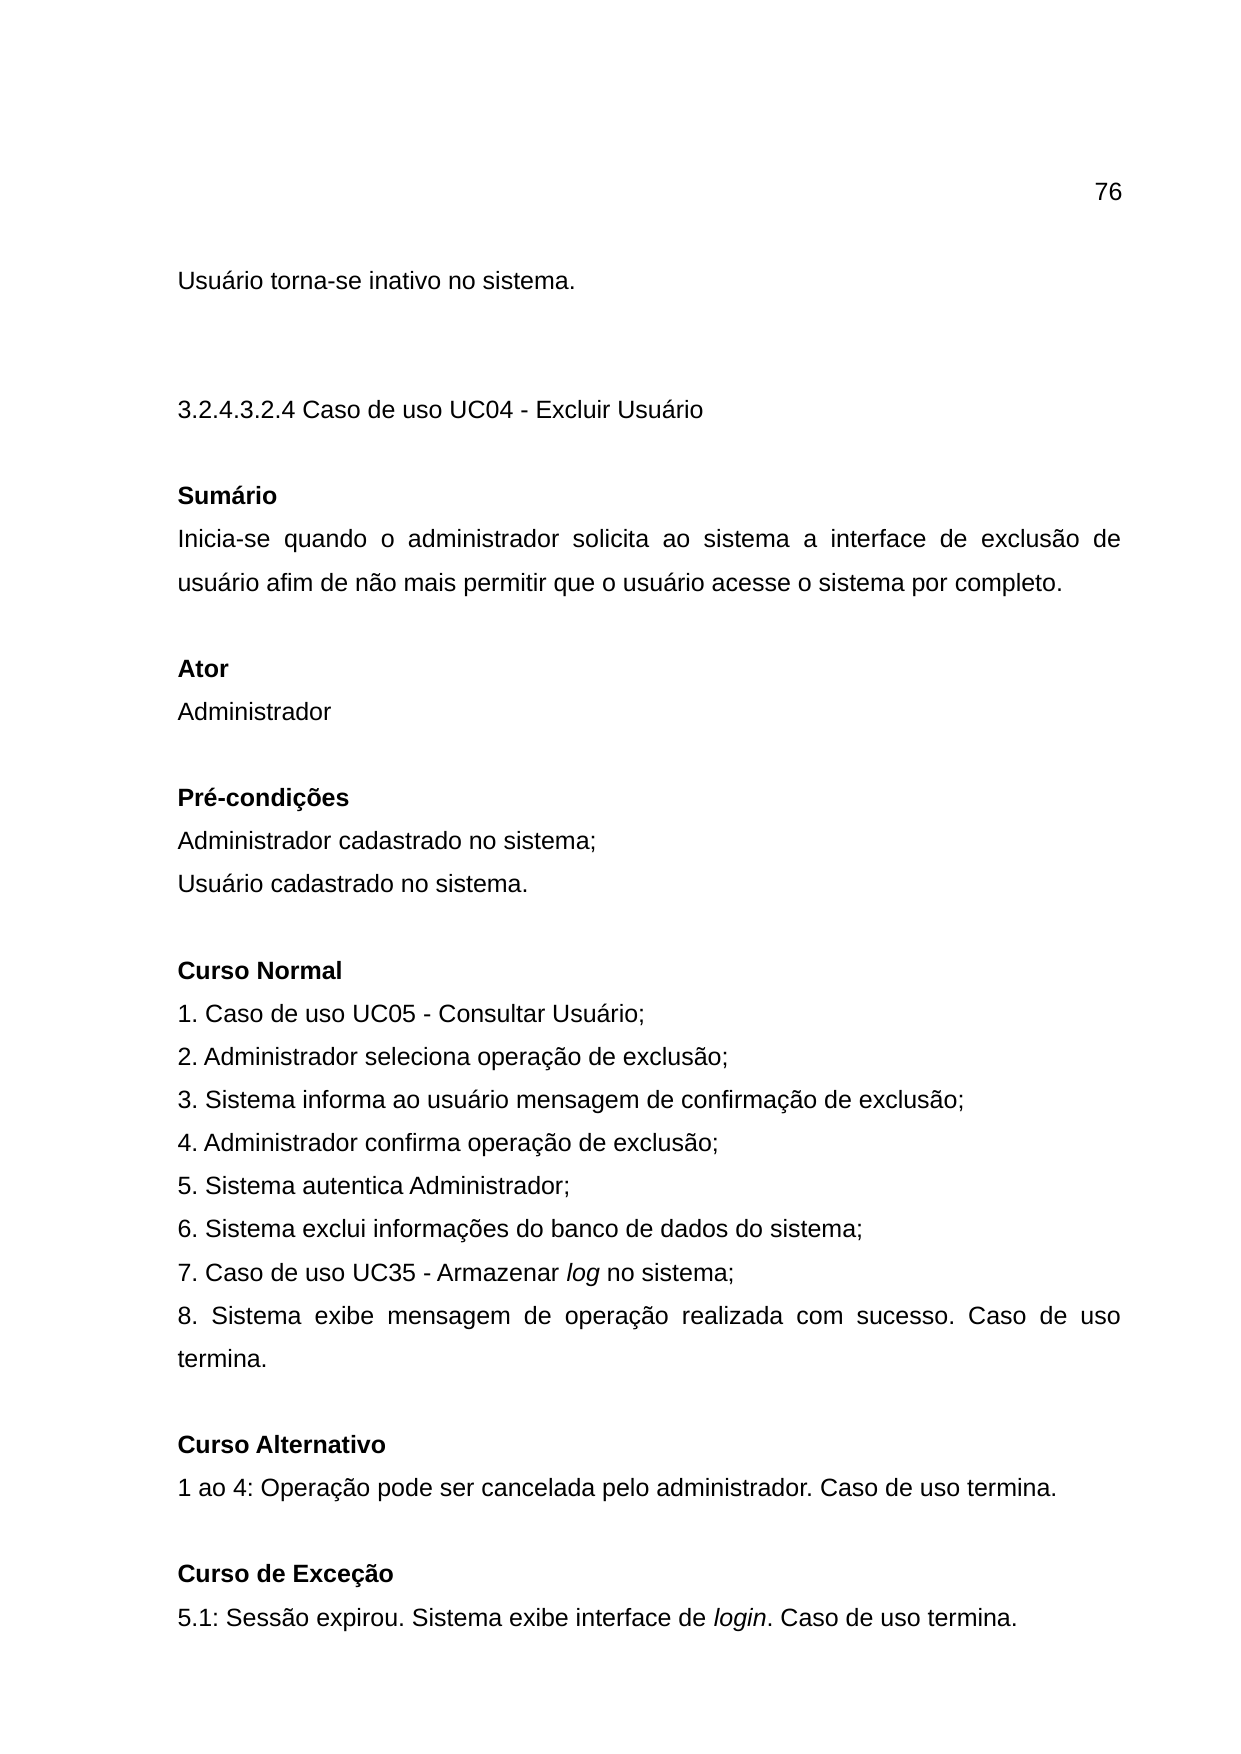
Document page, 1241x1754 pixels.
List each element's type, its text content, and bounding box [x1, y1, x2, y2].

text 1. Caso de uso UC05 - Consultar Usuário; [177, 999, 1122, 1028]
text 3. Sistema informa ao usuário mensagem de confirmação de exclusão; [177, 1085, 1122, 1114]
text Ator [177, 654, 1122, 683]
text Pré-condições [177, 783, 1122, 812]
text 1 ao 4: Operação pode ser cancelada pelo administrador. Caso de uso termina. [177, 1473, 1122, 1502]
text 4. Administrador confirma operação de exclusão; [177, 1128, 1122, 1157]
text 3.2.4.3.2.4 Caso de uso UC04 - Excluir Usuário [177, 395, 1122, 424]
text 2. Administrador seleciona operação de exclusão; [177, 1042, 1122, 1071]
text Usuário torna-se inativo no sistema. [177, 266, 1122, 294]
text Usuário cadastrado no sistema. [177, 869, 1122, 898]
text Curso Normal [177, 956, 1122, 984]
text 6. Sistema exclui informações do banco de dados do sistema; [177, 1214, 1122, 1243]
text Administrador [177, 697, 1122, 726]
text Sumário [177, 481, 1122, 510]
text Curso Alternativo [177, 1430, 1122, 1459]
text Inicia-se quando o administrador solicita ao sistema a interface de exclusão de usuário afim de não mais permitir que o usuário acesse o sistema por completo. [177, 524, 1122, 596]
text 5. Sistema autentica Administrador; [177, 1171, 1122, 1200]
text 8. Sistema exibe mensagem de operação realizada com sucesso. Caso de uso termina. [177, 1301, 1122, 1373]
text Administrador cadastrado no sistema; [177, 826, 1122, 855]
text 5.1: Sessão expirou. Sistema exibe interface de login. Caso de uso termina. [177, 1603, 1122, 1631]
text Curso de Exceção [177, 1559, 1122, 1588]
text 7. Caso de uso UC35 - Armazenar log no sistema; [177, 1258, 1122, 1286]
